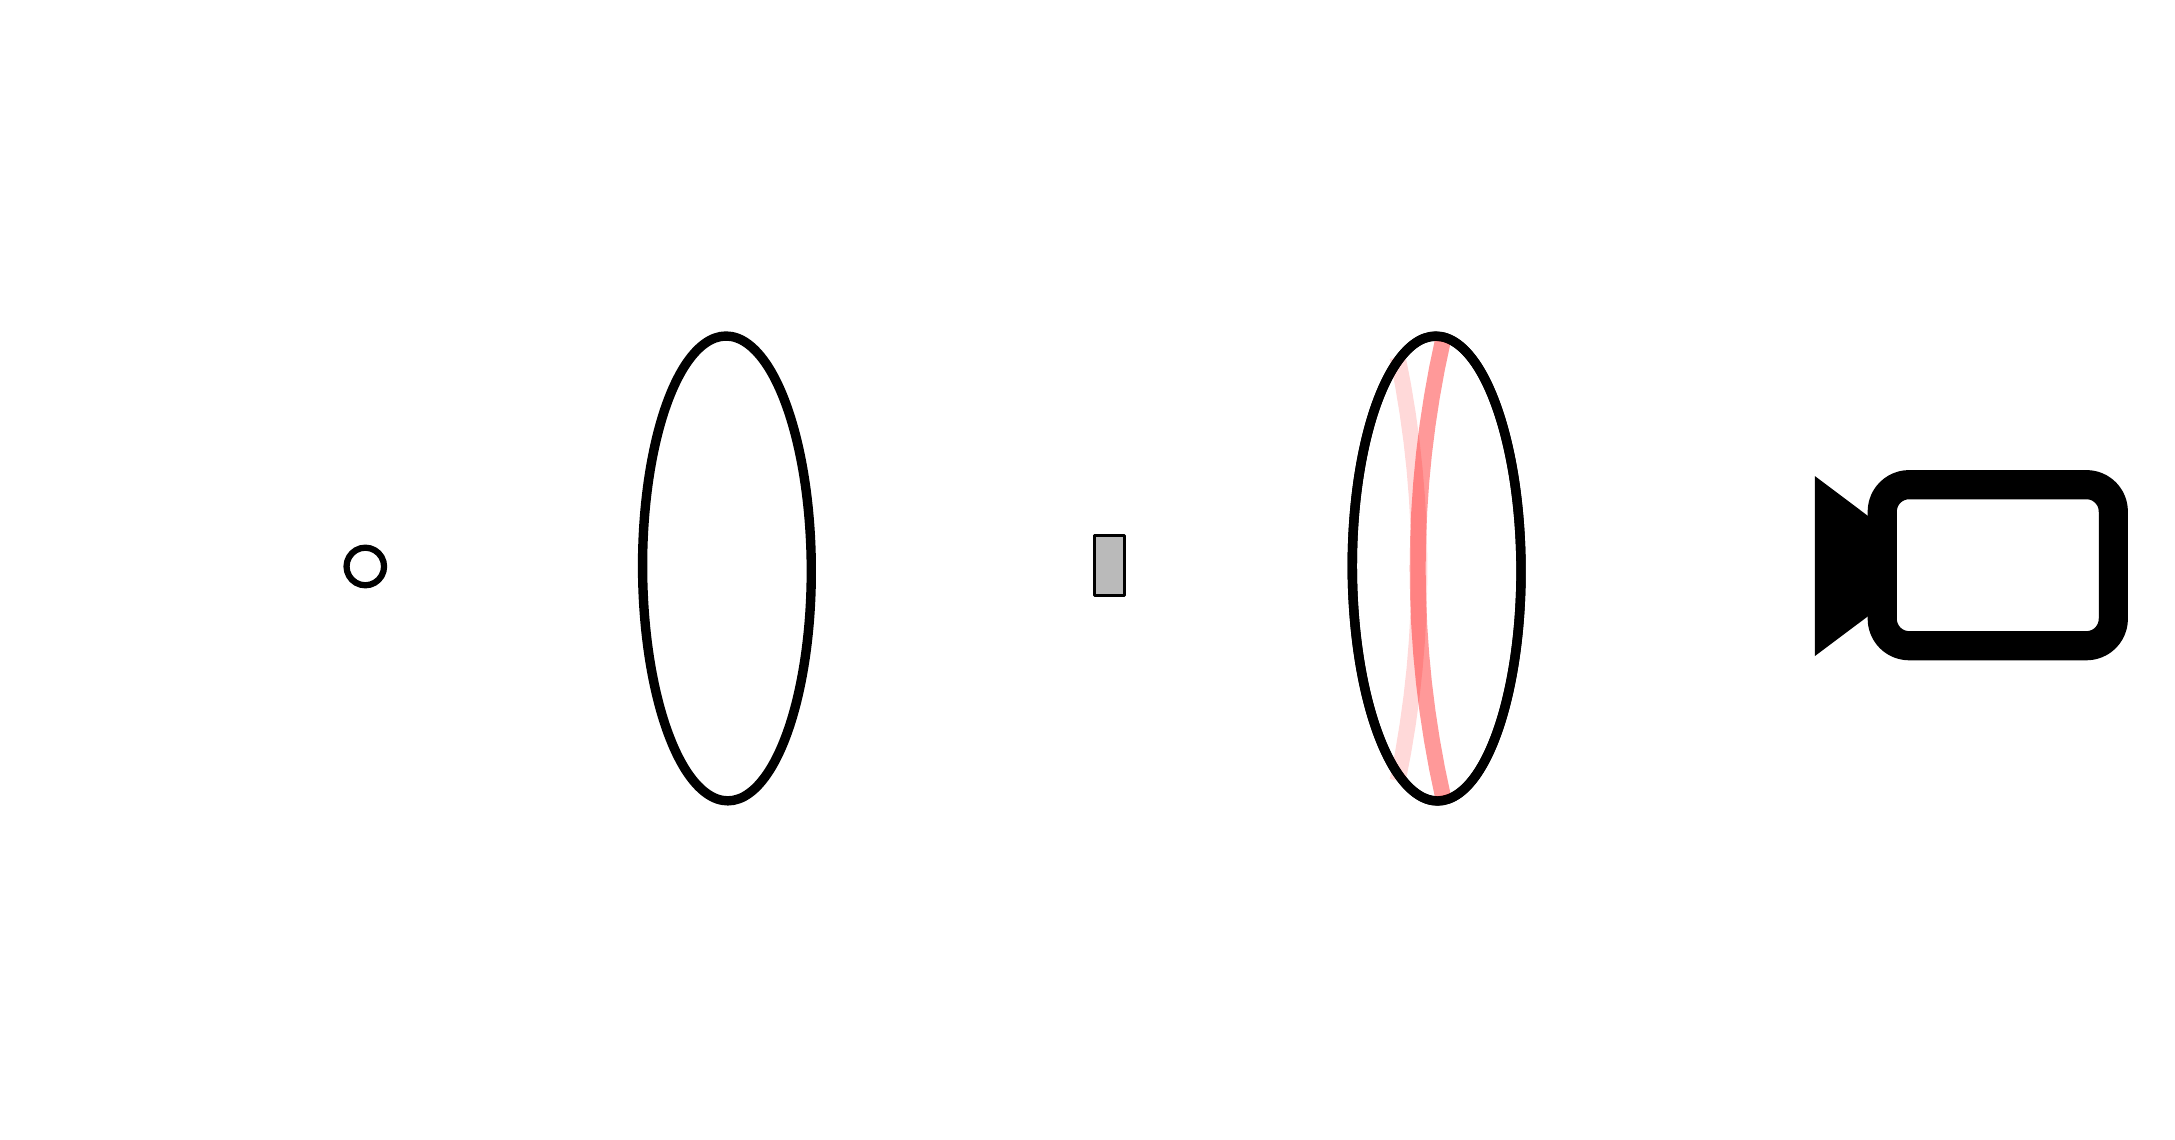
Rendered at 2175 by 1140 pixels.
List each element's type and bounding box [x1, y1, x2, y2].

text_box [1357, 341, 1516, 796]
text_box [642, 336, 812, 801]
text_box [1094, 535, 1125, 596]
text_box [1882, 484, 2114, 646]
text_box [1389, 772, 1396, 781]
text_box [1814, 476, 1875, 657]
